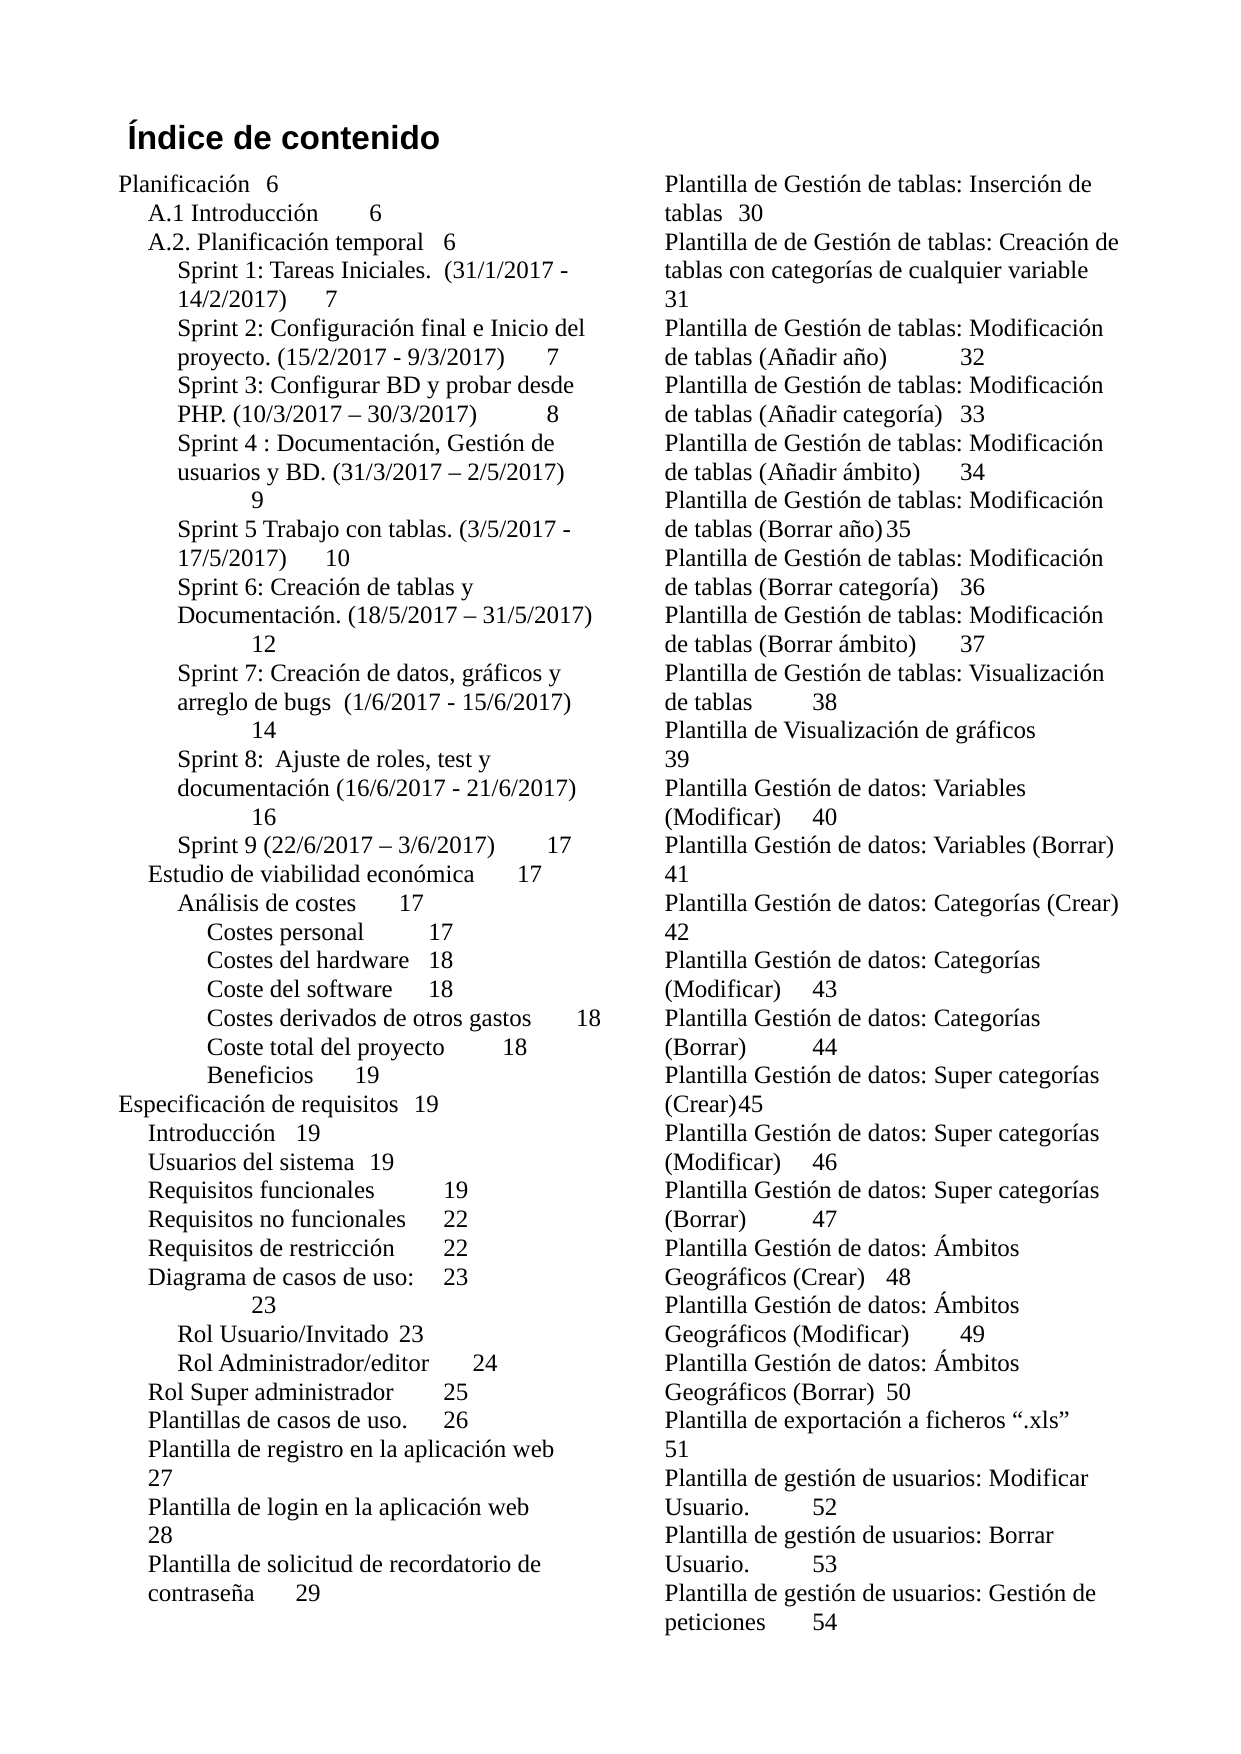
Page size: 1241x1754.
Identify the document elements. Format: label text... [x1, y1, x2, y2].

text Plantillas de casos de uso. 26 [148, 1405, 605, 1434]
text Introducción 19 [148, 1118, 605, 1147]
text Plantilla Gestión de datos: Super categorías (Modificar) 46 [664, 1118, 1122, 1175]
text Sprint 6: Creación de tablas y Documentación. (18/5/2017 – 31/5/2017) 12 [177, 572, 605, 658]
text Planificación 6 [118, 169, 605, 198]
text Análisis de costes 17 [177, 888, 605, 917]
text Costes personal 17 [207, 917, 605, 945]
text Plantilla Gestión de datos: Ámbitos Geográficos (Crear) 48 [664, 1233, 1122, 1290]
text Rol Usuario/Invitado 23 [177, 1319, 605, 1348]
text Coste total del proyecto 18 [207, 1032, 605, 1060]
text Coste del software 18 [207, 974, 605, 1003]
text Plantilla de gestión de usuarios: Modificar Usuario. 52 [664, 1463, 1122, 1520]
text Plantilla de gestión de usuarios: Borrar Usuario. 53 [664, 1520, 1122, 1578]
text Plantilla Gestión de datos: Categorías (Modificar) 43 [664, 945, 1122, 1003]
text Especificación de requisitos 19 [118, 1089, 605, 1118]
text Sprint 3: Configurar BD y probar desde PHP. (10/3/2017 – 30/3/2017) 8 [177, 370, 605, 428]
text Plantilla Gestión de datos: Variables (Modificar) 40 [664, 773, 1122, 830]
text Sprint 2: Configuración final e Inicio del proyecto. (15/2/2017 - 9/3/2017) 7 [177, 313, 605, 370]
text Estudio de viabilidad económica 17 [148, 859, 605, 888]
text Plantilla de solicitud de recordatorio de contraseña 29 [148, 1549, 605, 1607]
text Plantilla Gestión de datos: Super categorías (Crear) 45 [664, 1060, 1122, 1118]
text Plantilla de registro en la aplicación web 27 [148, 1434, 605, 1492]
text Plantilla de login en la aplicación web 28 [148, 1492, 605, 1549]
text Plantilla de Gestión de tablas: Modificación de tablas (Borrar año) 35 [664, 485, 1122, 543]
text Plantilla de gestión de usuarios: Gestión de peticiones 54 [664, 1578, 1122, 1635]
text Sprint 8: Ajuste de roles, test y documentación (16/6/2017 - 21/6/2017) 16 [177, 744, 605, 830]
text Plantilla Gestión de datos: Ámbitos Geográficos (Borrar) 50 [664, 1348, 1122, 1405]
text Rol Super administrador 25 [148, 1377, 605, 1405]
text Plantilla de Gestión de tablas: Modificación de tablas (Borrar categoría) 36 [664, 543, 1122, 600]
text Requisitos funcionales 19 [148, 1175, 605, 1204]
text Sprint 5 Trabajo con tablas. (3/5/2017 - 17/5/2017) 10 [177, 514, 605, 572]
text Plantilla Gestión de datos: Super categorías (Borrar) 47 [664, 1175, 1122, 1233]
text Rol Administrador/editor 24 [177, 1348, 605, 1377]
text A.2. Planificación temporal 6 [148, 227, 605, 255]
text Diagrama de casos de uso: 23 [148, 1262, 605, 1290]
text Plantilla de Gestión de tablas: Visualización de tablas 38 [664, 658, 1122, 715]
text Sprint 9 (22/6/2017 – 3/6/2017) 17 [177, 830, 605, 859]
text Plantilla de Gestión de tablas: Modificación de tablas (Borrar ámbito) 37 [664, 600, 1122, 658]
text Sprint 7: Creación de datos, gráficos y arreglo de bugs (1/6/2017 - 15/6/2017) 14 [177, 658, 605, 744]
text Plantilla Gestión de datos: Categorías (Crear) 42 [664, 888, 1122, 945]
text Plantilla de Gestión de tablas: Inserción de tablas 30 [664, 169, 1122, 227]
text Sprint 1: Tareas Iniciales. (31/1/2017 - 14/2/2017) 7 [177, 255, 605, 313]
text Plantilla de Gestión de tablas: Modificación de tablas (Añadir ámbito) 34 [664, 428, 1122, 485]
subtitle Índice de contenido [118, 118, 1122, 157]
text Plantilla de Gestión de tablas: Modificación de tablas (Añadir año) 32 [664, 313, 1122, 370]
text Sprint 4 : Documentación, Gestión de usuarios y BD. (31/3/2017 – 2/5/2017) 9 [177, 428, 605, 514]
text Usuarios del sistema 19 [148, 1147, 605, 1175]
text Plantilla de exportación a ficheros “.xls” 51 [664, 1405, 1122, 1463]
text Costes derivados de otros gastos 18 [207, 1003, 605, 1032]
text Plantilla Gestión de datos: Variables (Borrar) 41 [664, 830, 1122, 888]
text A.1 Introducción 6 [148, 198, 605, 227]
text Requisitos de restricción 22 [148, 1233, 605, 1262]
text Plantilla de Gestión de tablas: Modificación de tablas (Añadir categoría) 33 [664, 370, 1122, 428]
text 23 [177, 1290, 605, 1319]
text Plantilla Gestión de datos: Ámbitos Geográficos (Modificar) 49 [664, 1290, 1122, 1348]
text Costes del hardware 18 [207, 945, 605, 974]
text Plantilla Gestión de datos: Categorías (Borrar) 44 [664, 1003, 1122, 1060]
text Requisitos no funcionales 22 [148, 1204, 605, 1233]
text Beneficios 19 [207, 1060, 605, 1089]
text Plantilla de de Gestión de tablas: Creación de tablas con categorías de cualquier variable 31 [664, 227, 1122, 313]
text Plantilla de Visualización de gráficos 39 [664, 715, 1122, 773]
